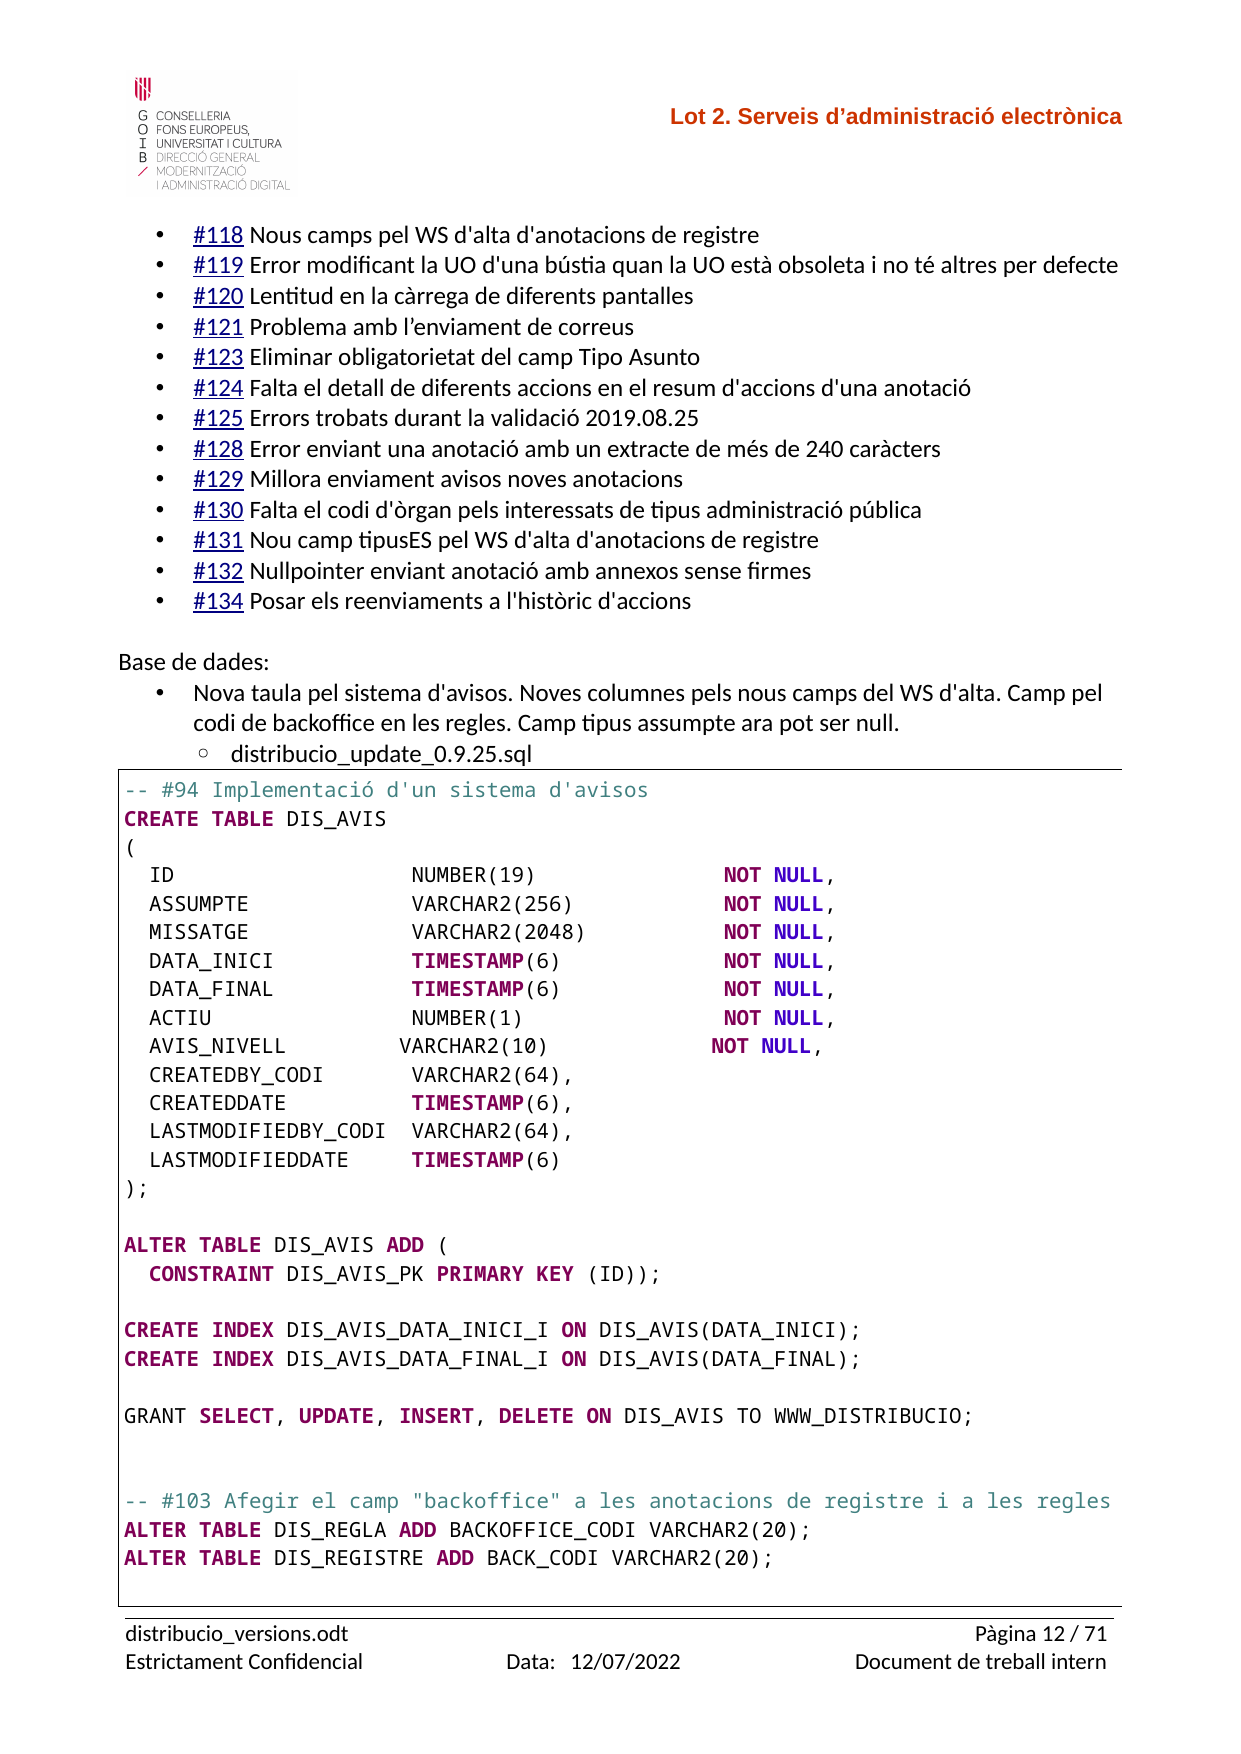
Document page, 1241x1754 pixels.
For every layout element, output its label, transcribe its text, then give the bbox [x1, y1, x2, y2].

table_header -- #94 Implementació d'un sistema d'avisos CREATE TABLE DIS_AVIS ( ID NUMBER(19) NOT NULL, ASSUMPTE VARCHAR2(256) NOT NULL, MISSATGE VARCHAR2(2048) NOT NULL, DATA_INICI TIMESTAMP(6) NOT NULL, DATA_FINAL TIMESTAMP(6) NOT NULL, ACTIU NUMBER(1) NOT NULL, AVIS_NIVELL VARCHAR2(10) NOT NULL, CREATEDBY_CODI VARCHAR2(64), CREATEDDATE TIMESTAMP(6), LASTMODIFIEDBY_CODI VARCHAR2(64), LASTMODIFIEDDATE TIMESTAMP(6) ); ALTER TABLE DIS_AVIS ADD ( CONSTRAINT DIS_AVIS_PK PRIMARY KEY (ID)); CREATE INDEX DIS_AVIS_DATA_INICI_I ON DIS_AVIS(DATA_INICI); CREATE INDEX DIS_AVIS_DATA_FINAL_I ON DIS_AVIS(DATA_FINAL); GRANT SELECT, UPDATE, INSERT, DELETE ON DIS_AVIS TO WWW_DISTRIBUCIO; -- #103 Afegir el camp "backoffice" a les anotacions de registre i a les regles ALTER TABLE DIS_REGLA ADD BACKOFFICE_CODI VARCHAR2(20); ALTER TABLE DIS_REGISTRE ADD BACK_CODI VARCHAR2(20); [119, 770, 1122, 1606]
list distribucio_update_0.9.25.sql [193, 738, 1122, 768]
list #134 Posar els reenviaments a l'històric d'accions [156, 585, 1122, 616]
list #120 Lentitud en la càrrega de diferents pantalles [156, 280, 1122, 311]
list #121 Problema amb l’enviament de correus [156, 311, 1122, 341]
list #124 Falta el detall de diferents accions en el resum d'accions d'una anotació [156, 372, 1122, 402]
list #129 Millora enviament avisos noves anotacions [156, 463, 1122, 494]
text Base de dades: [118, 646, 1122, 677]
list #123 Eliminar obligatorietat del camp Tipo Asunto [156, 341, 1122, 372]
list #131 Nou camp tipusES pel WS d'alta d'anotacions de registre [156, 524, 1122, 555]
list #128 Error enviant una anotació amb un extracte de més de 240 caràcters [156, 433, 1122, 463]
list #119 Error modificant la UO d'una bústia quan la UO està obsoleta i no té altres per defecte [156, 250, 1122, 280]
picture [126, 70, 299, 197]
list Nova taula pel sistema d'avisos. Noves columnes pels nous camps del WS d'alta. Camp pel codi de backoffice en les regles. Camp tipus assumpte ara pot ser null. [156, 677, 1122, 738]
list #132 Nullpointer enviant anotació amb annexos sense firmes [156, 555, 1122, 585]
list #130 Falta el codi d'òrgan pels interessats de tipus administració pública [156, 494, 1122, 524]
list #125 Errors trobats durant la validació 2019.08.25 [156, 402, 1122, 433]
list #118 Nous camps pel WS d'alta d'anotacions de registre [156, 219, 1122, 250]
